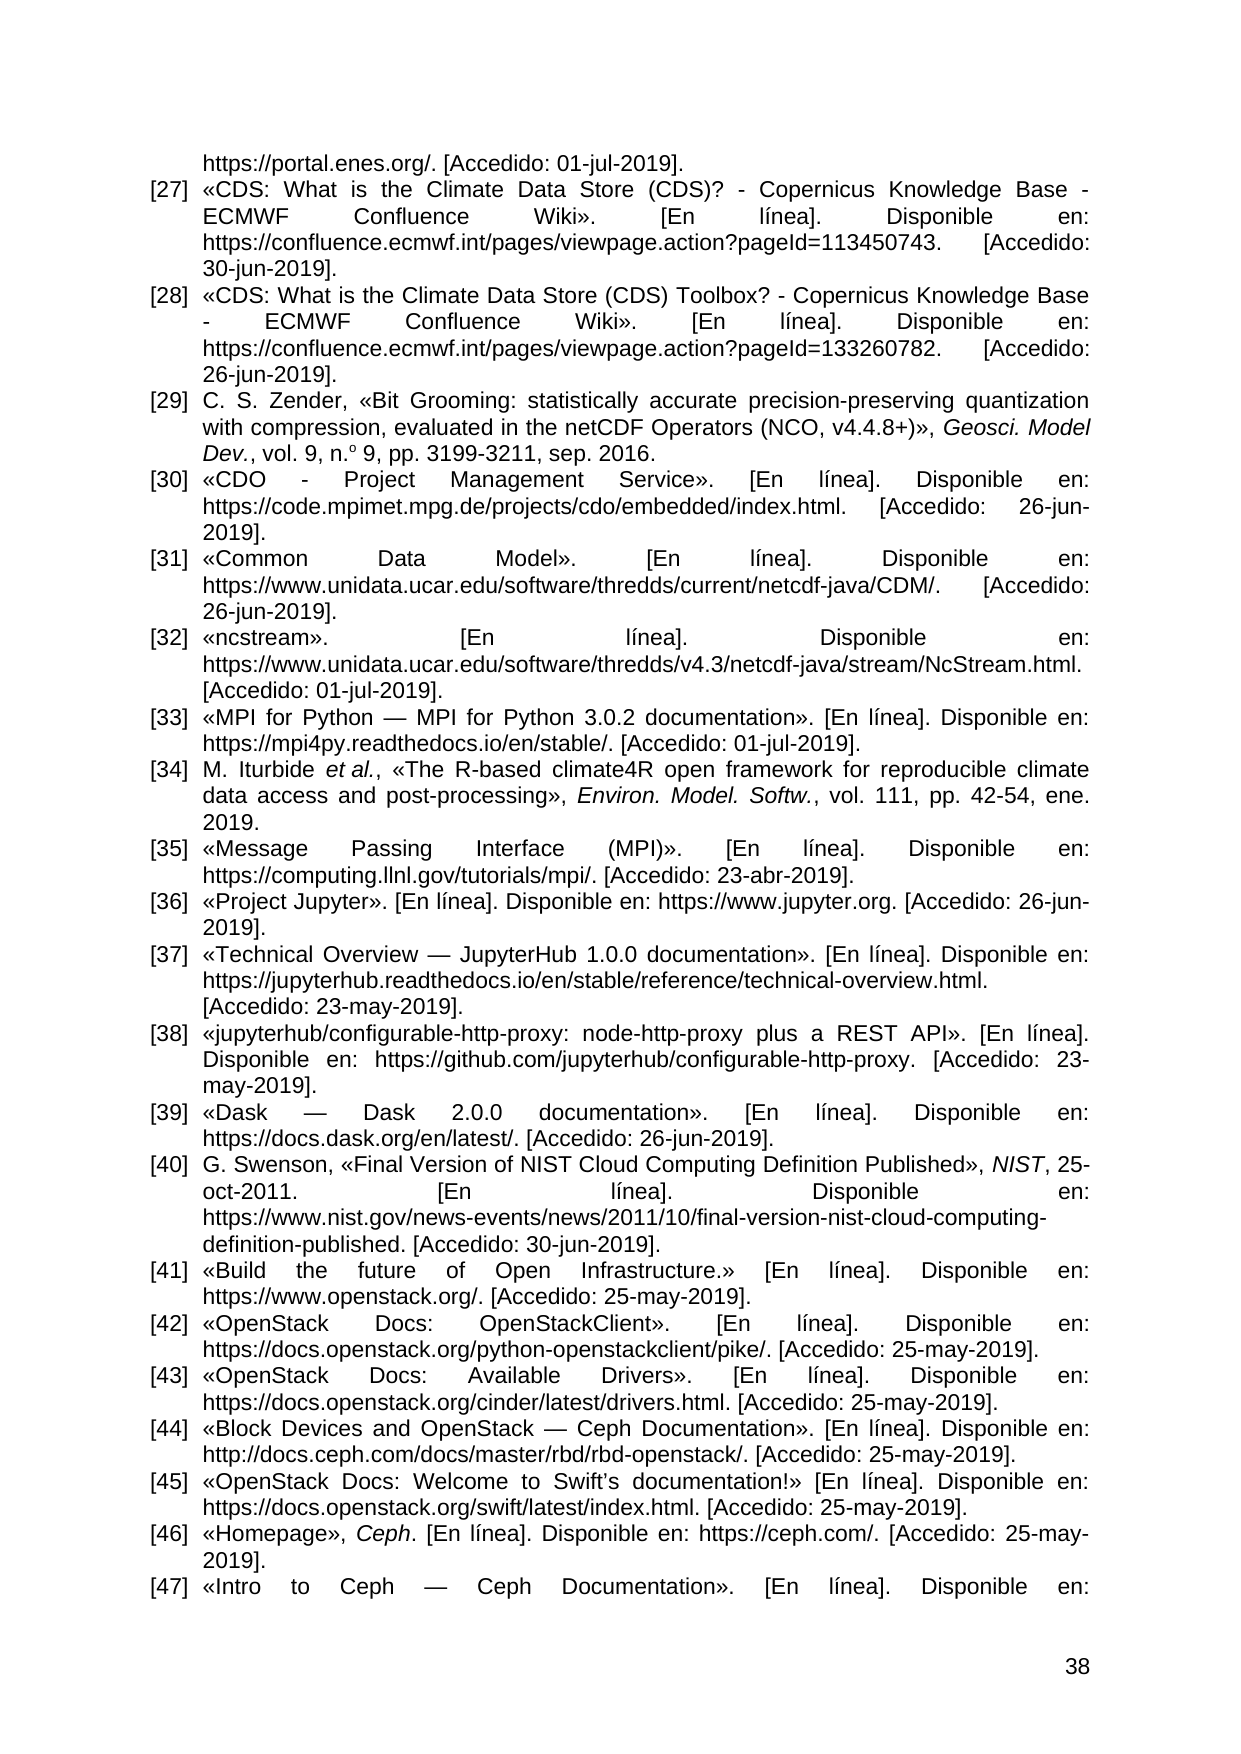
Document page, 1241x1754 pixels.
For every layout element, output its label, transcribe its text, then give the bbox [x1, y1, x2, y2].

text [37] «Technical Overview — JupyterHub 1.0.0 documentation». [En línea]. Disponible en: https://jupyterhub.readthedocs.io/en/stable/reference/technical-overview.html. [Accedido: 23-may-2019]. [150, 941, 1090, 1020]
text [30] «CDO - Project Management Service». [En línea]. Disponible en: https://code.mpimet.mpg.de/projects/cdo/embedded/index.html. [Accedido: 26-jun-2019]. [150, 466, 1090, 545]
text [45] «OpenStack Docs: Welcome to Swift’s documentation!» [En línea]. Disponible en: https://docs.openstack.org/swift/latest/index.html. [Accedido: 25-may-2019]. [150, 1468, 1090, 1520]
text [46] «Homepage», Ceph. [En línea]. Disponible en: https://ceph.com/. [Accedido: 25-may-2019]. [150, 1520, 1090, 1573]
text [40] G. Swenson, «Final Version of NIST Cloud Computing Definition Published», NIST, 25-oct-2011. [En línea]. Disponible en: https://www.nist.gov/news-events/news/2011/10/final-version-nist-cloud-computing-definition-published. [Accedido: 30-jun-2019]. [150, 1151, 1090, 1257]
text [41] «Build the future of Open Infrastructure.» [En línea]. Disponible en: https://www.openstack.org/. [Accedido: 25-may-2019]. [150, 1257, 1090, 1309]
text [38] «jupyterhub/configurable-http-proxy: node-http-proxy plus a REST API». [En línea]. Disponible en: https://github.com/jupyterhub/configurable-http-proxy. [Accedido: 23-may-2019]. [150, 1020, 1090, 1099]
text [32] «ncstream». [En línea]. Disponible en: https://www.unidata.ucar.edu/software/thredds/v4.3/netcdf-java/stream/NcStream.html. [Accedido: 01-jul-2019]. [150, 624, 1090, 703]
text [36] «Project Jupyter». [En línea]. Disponible en: https://www.jupyter.org. [Accedido: 26-jun-2019]. [150, 888, 1090, 941]
text [28] «CDS: What is the Climate Data Store (CDS) Toolbox? - Copernicus Knowledge Base - ECMWF Confluence Wiki». [En línea]. Disponible en: https://confluence.ecmwf.int/pages/viewpage.action?pageId=133260782. [Accedido: 26-jun-2019]. [150, 282, 1090, 387]
text [47] «Intro to Ceph — Ceph Documentation». [En línea]. Disponible en: [150, 1573, 1090, 1599]
text [43] «OpenStack Docs: Available Drivers». [En línea]. Disponible en: https://docs.openstack.org/cinder/latest/drivers.html. [Accedido: 25-may-2019]. [150, 1362, 1090, 1415]
text [39] «Dask — Dask 2.0.0 documentation». [En línea]. Disponible en: https://docs.dask.org/en/latest/. [Accedido: 26-jun-2019]. [150, 1099, 1090, 1151]
text [42] «OpenStack Docs: OpenStackClient». [En línea]. Disponible en: https://docs.openstack.org/python-openstackclient/pike/. [Accedido: 25-may-2019]. [150, 1309, 1090, 1362]
text [29] C. S. Zender, «Bit Grooming: statistically accurate precision-preserving quantization with compression, evaluated in the netCDF Operators (NCO, v4.4.8+)», Geosci. Model Dev., vol. 9, n.o 9, pp. 3199-3211, sep. 2016. [150, 387, 1090, 466]
text [33] «MPI for Python — MPI for Python 3.0.2 documentation». [En línea]. Disponible en: https://mpi4py.readthedocs.io/en/stable/. [Accedido: 01-jul-2019]. [150, 703, 1090, 756]
text [34] M. Iturbide et al., «The R-based climate4R open framework for reproducible climate data access and post-processing», Environ. Model. Softw., vol. 111, pp. 42-54, ene. 2019. [150, 756, 1090, 835]
text [44] «Block Devices and OpenStack — Ceph Documentation». [En línea]. Disponible en: http://docs.ceph.com/docs/master/rbd/rbd-openstack/. [Accedido: 25-may-2019]. [150, 1415, 1090, 1468]
text [35] «Message Passing Interface (MPI)». [En línea]. Disponible en: https://computing.llnl.gov/tutorials/mpi/. [Accedido: 23-abr-2019]. [150, 835, 1090, 888]
text [31] «Common Data Model». [En línea]. Disponible en: https://www.unidata.ucar.edu/software/thredds/current/netcdf-java/CDM/. [Accedido: 26-jun-2019]. [150, 545, 1090, 624]
text [27] «CDS: What is the Climate Data Store (CDS)? - Copernicus Knowledge Base - ECMWF Confluence Wiki». [En línea]. Disponible en: https://confluence.ecmwf.int/pages/viewpage.action?pageId=113450743. [Accedido: 30-jun-2019]. [150, 176, 1090, 282]
text https://portal.enes.org/. [Accedido: 01-jul-2019]. [150, 150, 1090, 176]
